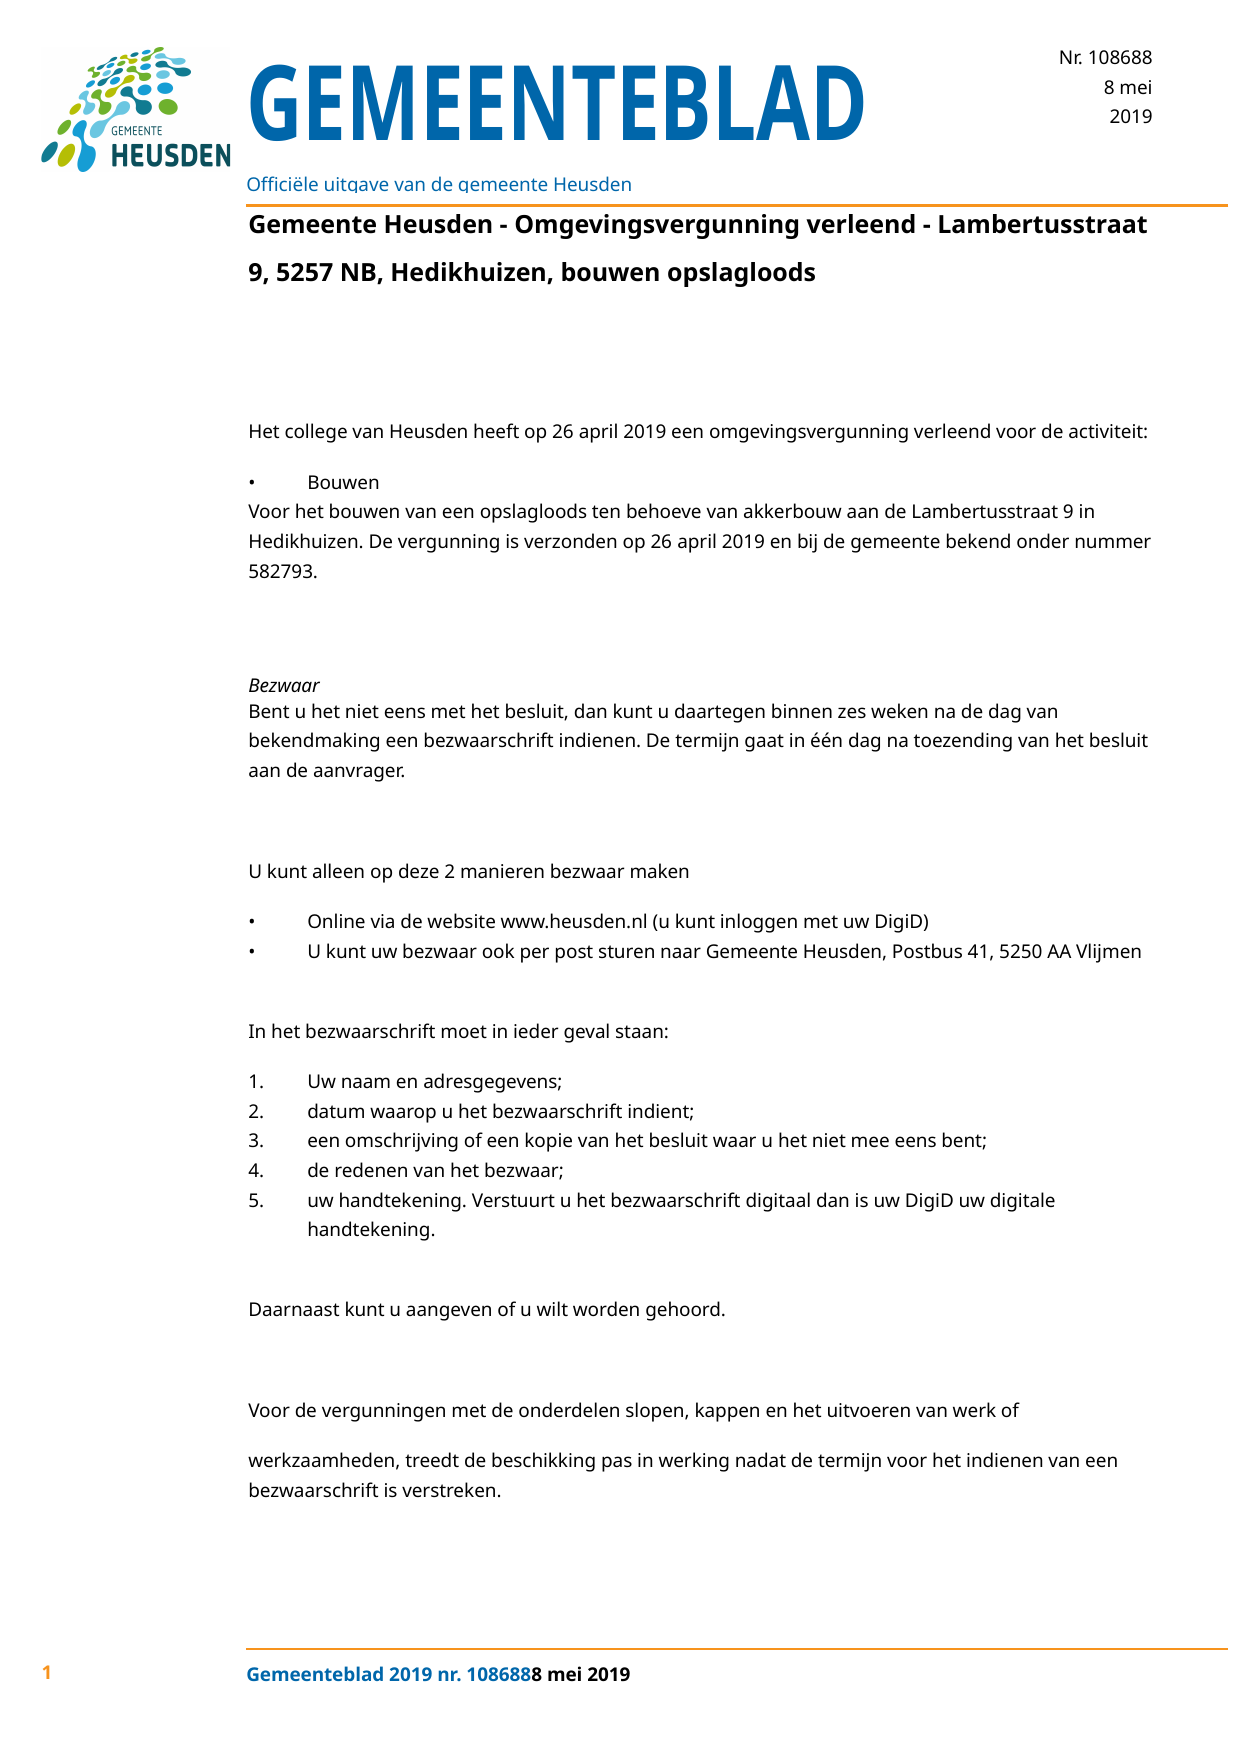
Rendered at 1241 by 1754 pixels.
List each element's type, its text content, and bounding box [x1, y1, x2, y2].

list een omschrijving of een kopie van het besluit waar u het niet mee eens bent; [248, 1128, 1152, 1153]
text In het bezwaarschrift moet in ieder geval staan: [248, 1018, 1152, 1044]
list de redenen van het bezwaar; [248, 1157, 1152, 1183]
list Online via de website www.heusden.nl (u kunt inloggen met uw DigiD) [248, 908, 1152, 934]
text U kunt alleen op deze 2 manieren bezwaar maken [248, 858, 1152, 884]
text Gemeente Heusden - Omgevingsvergunning verleend - Lambertusstraat 9, 5257 NB, Hedikhuizen, bouwen opslagloods [248, 207, 1152, 288]
list datum waarop u het bezwaarschrift indient; [248, 1098, 1152, 1124]
text Voor de vergunningen met de onderdelen slopen, kappen en het uitvoeren van werk of [248, 1397, 1152, 1423]
text Voor het bouwen van een opslagloods ten behoeve van akkerbouw aan de Lambertusstraat 9 in Hedikhuizen. De vergunning is verzonden op 26 april 2019 en bij de gemeente bekend onder nummer 582793. [248, 499, 1152, 584]
text werkzaamheden, treedt de beschikking pas in werking nadat de termijn voor het indienen van een bezwaarschrift is verstreken. [248, 1448, 1152, 1503]
picture [41, 47, 231, 172]
list Bouwen [248, 469, 1152, 495]
list Uw naam en adresgegevens; [248, 1068, 1152, 1094]
text Bezwaar [248, 672, 1152, 698]
text Bent u het niet eens met het besluit, dan kunt u daartegen binnen zes weken na de dag van bekendmaking een bezwaarschrift indienen. De termijn gaat in één dag na toezending van het besluit aan de aanvrager. [248, 698, 1152, 783]
list U kunt uw bezwaar ook per post sturen naar Gemeente Heusden, Postbus 41, 5250 AA Vlijmen [248, 938, 1152, 964]
list uw handtekening. Verstuurt u het bezwaarschrift digitaal dan is uw DigiD uw digitale handtekening. [248, 1187, 1152, 1242]
text Het college van Heusden heeft op 26 april 2019 een omgevingsvergunning verleend voor de activiteit: [248, 419, 1152, 444]
text Daarnaast kunt u aangeven of u wilt worden gehoord. [248, 1296, 1152, 1322]
